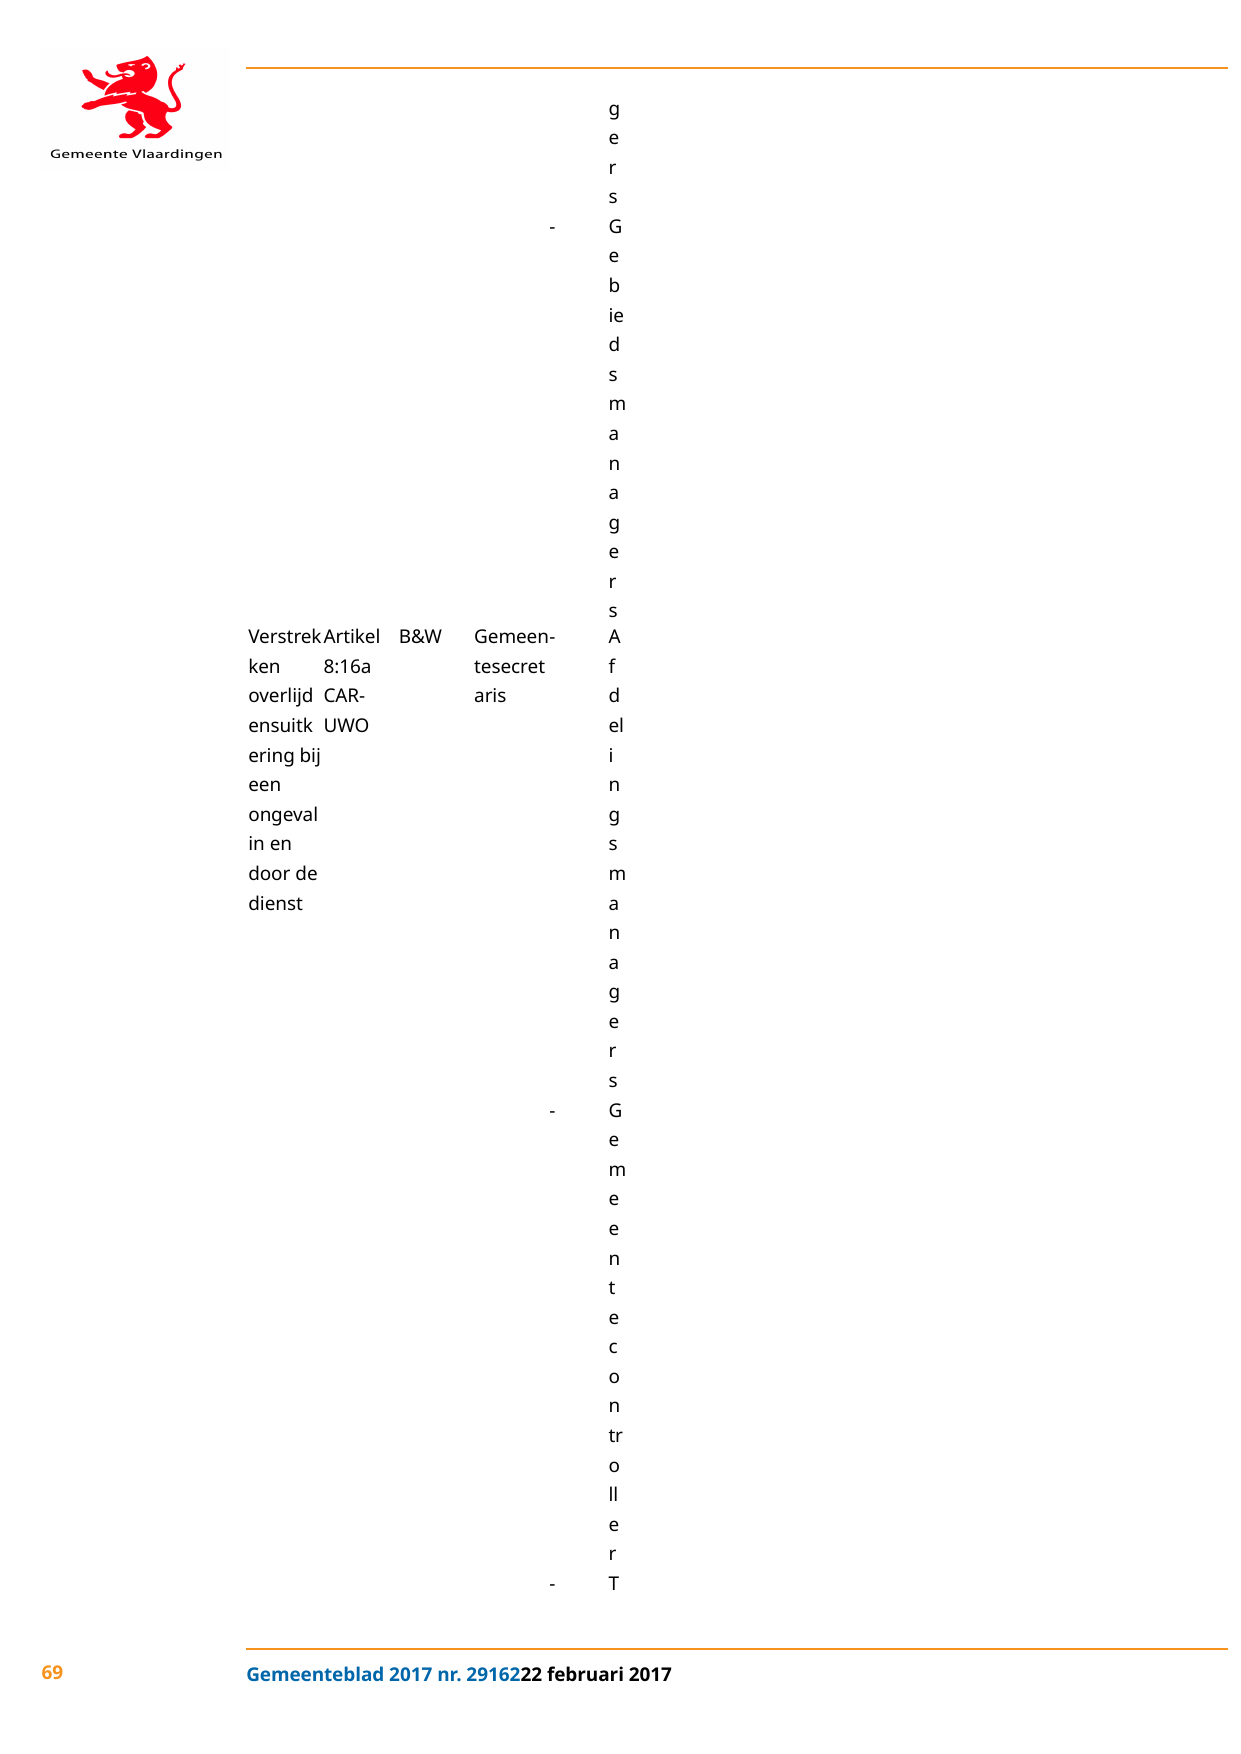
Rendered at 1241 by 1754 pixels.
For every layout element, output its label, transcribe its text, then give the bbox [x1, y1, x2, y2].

table_cell [248, 95, 323, 623]
table_cell [625, 95, 700, 623]
table_cell [323, 95, 398, 623]
table_cell Afdelingsmanagers Gemeentecontroller T [549, 624, 624, 1596]
table_cell [399, 95, 474, 623]
table_cell [474, 95, 549, 623]
table_cell gers Gebiedsmanagers [549, 95, 624, 623]
table_cell Verstrekken overlijdensuitkering bij een ongeval in en door de dienst [248, 624, 323, 1596]
table_cell Artikel 8:16a CAR-UWO [323, 624, 398, 1596]
table_cell [625, 624, 700, 1596]
picture [41, 47, 231, 172]
table_cell Gemeentesecretaris [474, 624, 549, 1596]
table_cell B&W [399, 624, 474, 1596]
